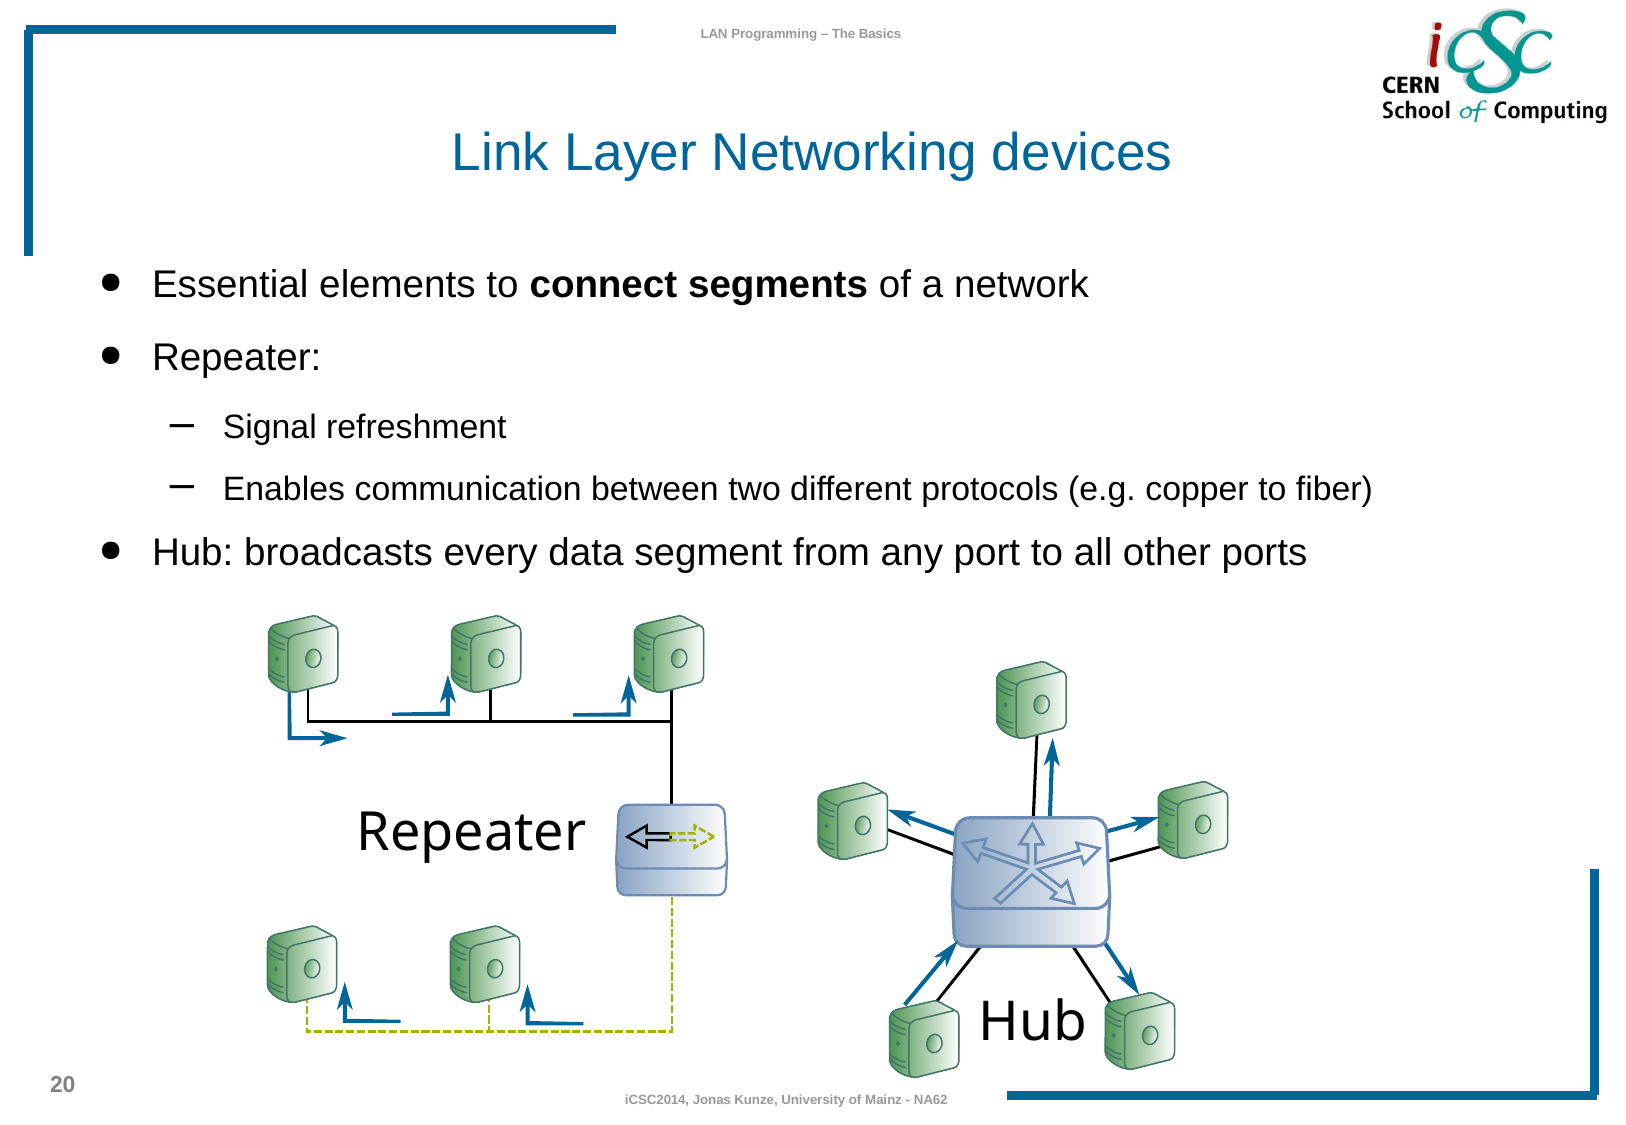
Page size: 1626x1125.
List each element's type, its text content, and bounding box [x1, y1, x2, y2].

picture [1381, 8, 1608, 125]
list Essential elements to connect segments of a network Repeater: Signal refreshment Enables communication between two different protocols (e.g. copper to fiber) Hub: broadcasts every data segment from any port to all other ports [81, 263, 1512, 1051]
picture [266, 615, 1229, 1078]
title Link Layer Networking devices [81, 44, 1544, 233]
